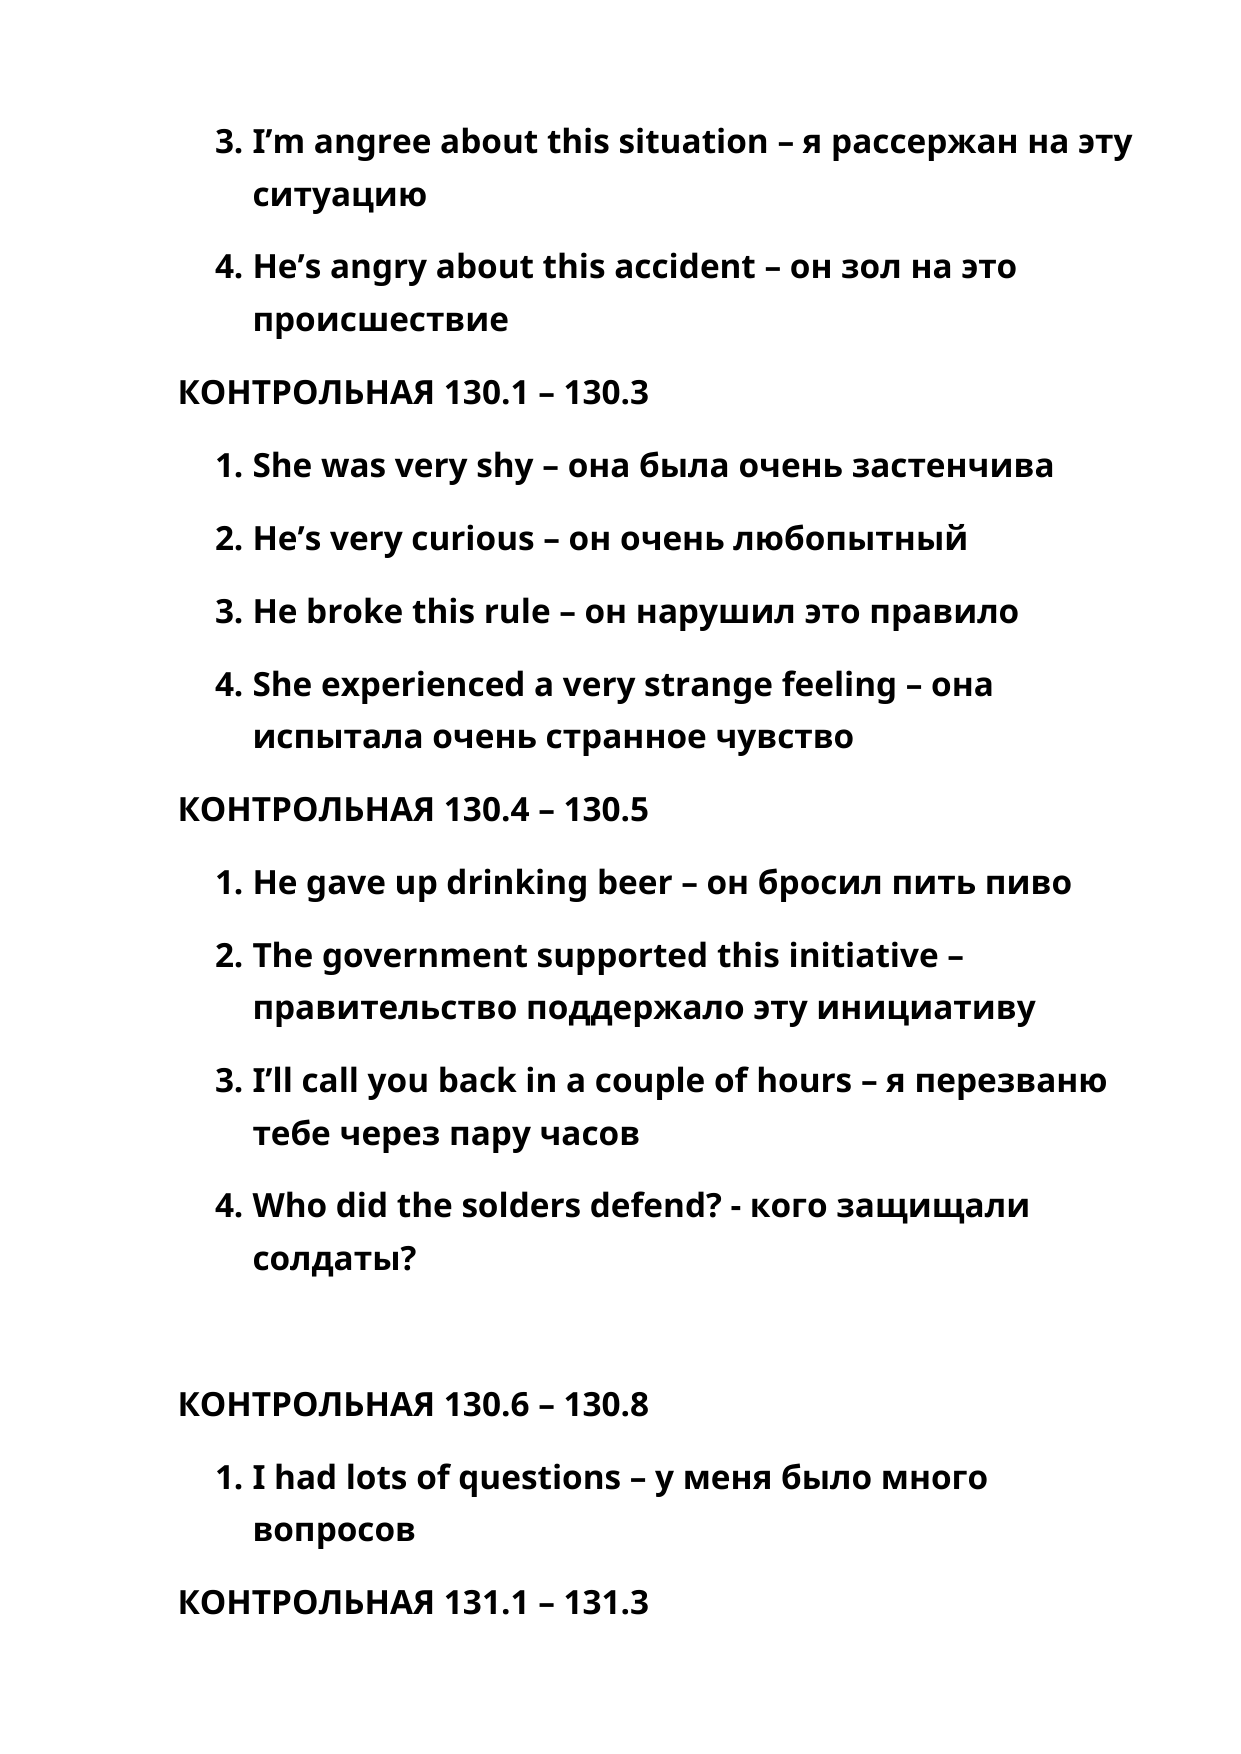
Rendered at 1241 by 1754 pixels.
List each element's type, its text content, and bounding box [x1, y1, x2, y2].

list Who did the solders defend? - кого защищали солдаты? [215, 1182, 1152, 1280]
list She was very shy – она была очень застенчива [215, 442, 1152, 487]
list She experienced a very strange feeling – она испытала очень странное чувство [215, 661, 1152, 758]
list He gave up drinking beer – он бросил пить пиво [215, 859, 1152, 904]
text КОНТРОЛЬНАЯ 130.1 – 130.3 [177, 368, 1152, 414]
text КОНТРОЛЬНАЯ 130.6 – 130.8 [177, 1381, 1152, 1426]
list I’ll call you back in a couple of hours – я перезваню тебе через пару часов [215, 1057, 1152, 1155]
list He’s angry about this accident – он зол на это происшествие [215, 243, 1152, 341]
text КОНТРОЛЬНАЯ 131.1 – 131.3 [177, 1579, 1152, 1624]
list I had lots of questions – у меня было много вопросов [215, 1453, 1152, 1551]
text КОНТРОЛЬНАЯ 130.4 – 130.5 [177, 786, 1152, 831]
list I’m angree about this situation – я рассержан на эту ситуацию [215, 118, 1152, 216]
list He broke this rule – он нарушил это правило [215, 588, 1152, 633]
list He’s very curious – он очень любопытный [215, 514, 1152, 560]
list The government supported this initiative – правительство поддержало эту инициативу [215, 932, 1152, 1029]
